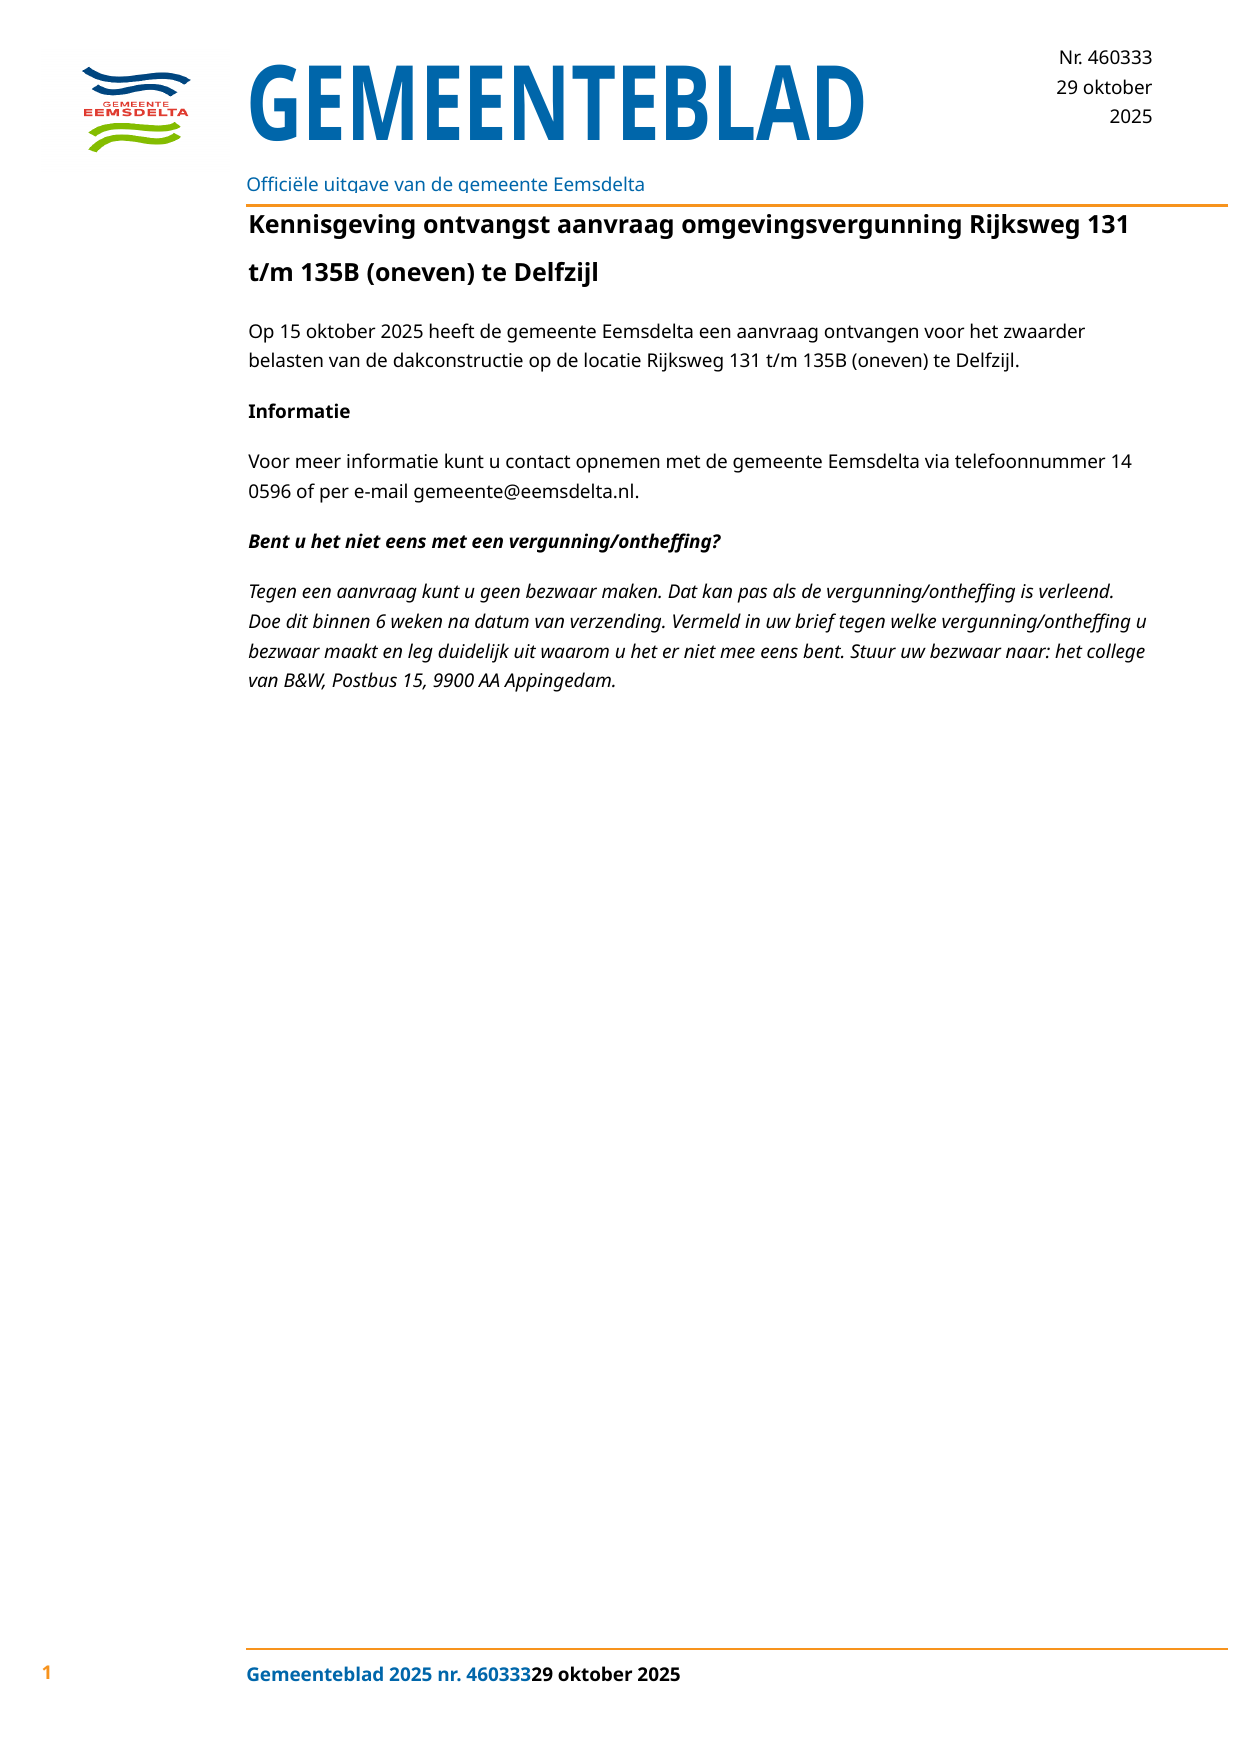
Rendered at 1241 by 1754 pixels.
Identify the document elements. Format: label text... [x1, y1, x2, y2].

text Op 15 oktober 2025 heeft de gemeente Eemsdelta een aanvraag ontvangen voor het zwaarder belasten van de dakconstructie op de locatie Rijksweg 131 t/m 135B (oneven) te Delfzijl. [248, 318, 1152, 373]
text Kennisgeving ontvangst aanvraag omgevingsvergunning Rijksweg 131 t/m 135B (oneven) te Delfzijl [248, 207, 1152, 288]
text Tegen een aanvraag kunt u geen bezwaar maken. Dat kan pas als de vergunning/ontheffing is verleend. Doe dit binnen 6 weken na datum van verzending. Vermeld in uw brief tegen welke vergunning/ontheffing u bezwaar maakt en leg duidelijk uit waarom u het er niet mee eens bent. Stuur uw bezwaar naar: het college van B&W, Postbus 15, 9900 AA Appingedam. [248, 579, 1152, 693]
text Voor meer informatie kunt u contact opnemen met de gemeente Eemsdelta via telefoonnummer 14 0596 of per e-mail gemeente@eemsdelta.nl. [248, 448, 1152, 504]
picture [41, 47, 231, 172]
text Bent u het niet eens met een vergunning/ontheffing? [248, 528, 1152, 554]
text Informatie [248, 398, 1152, 424]
